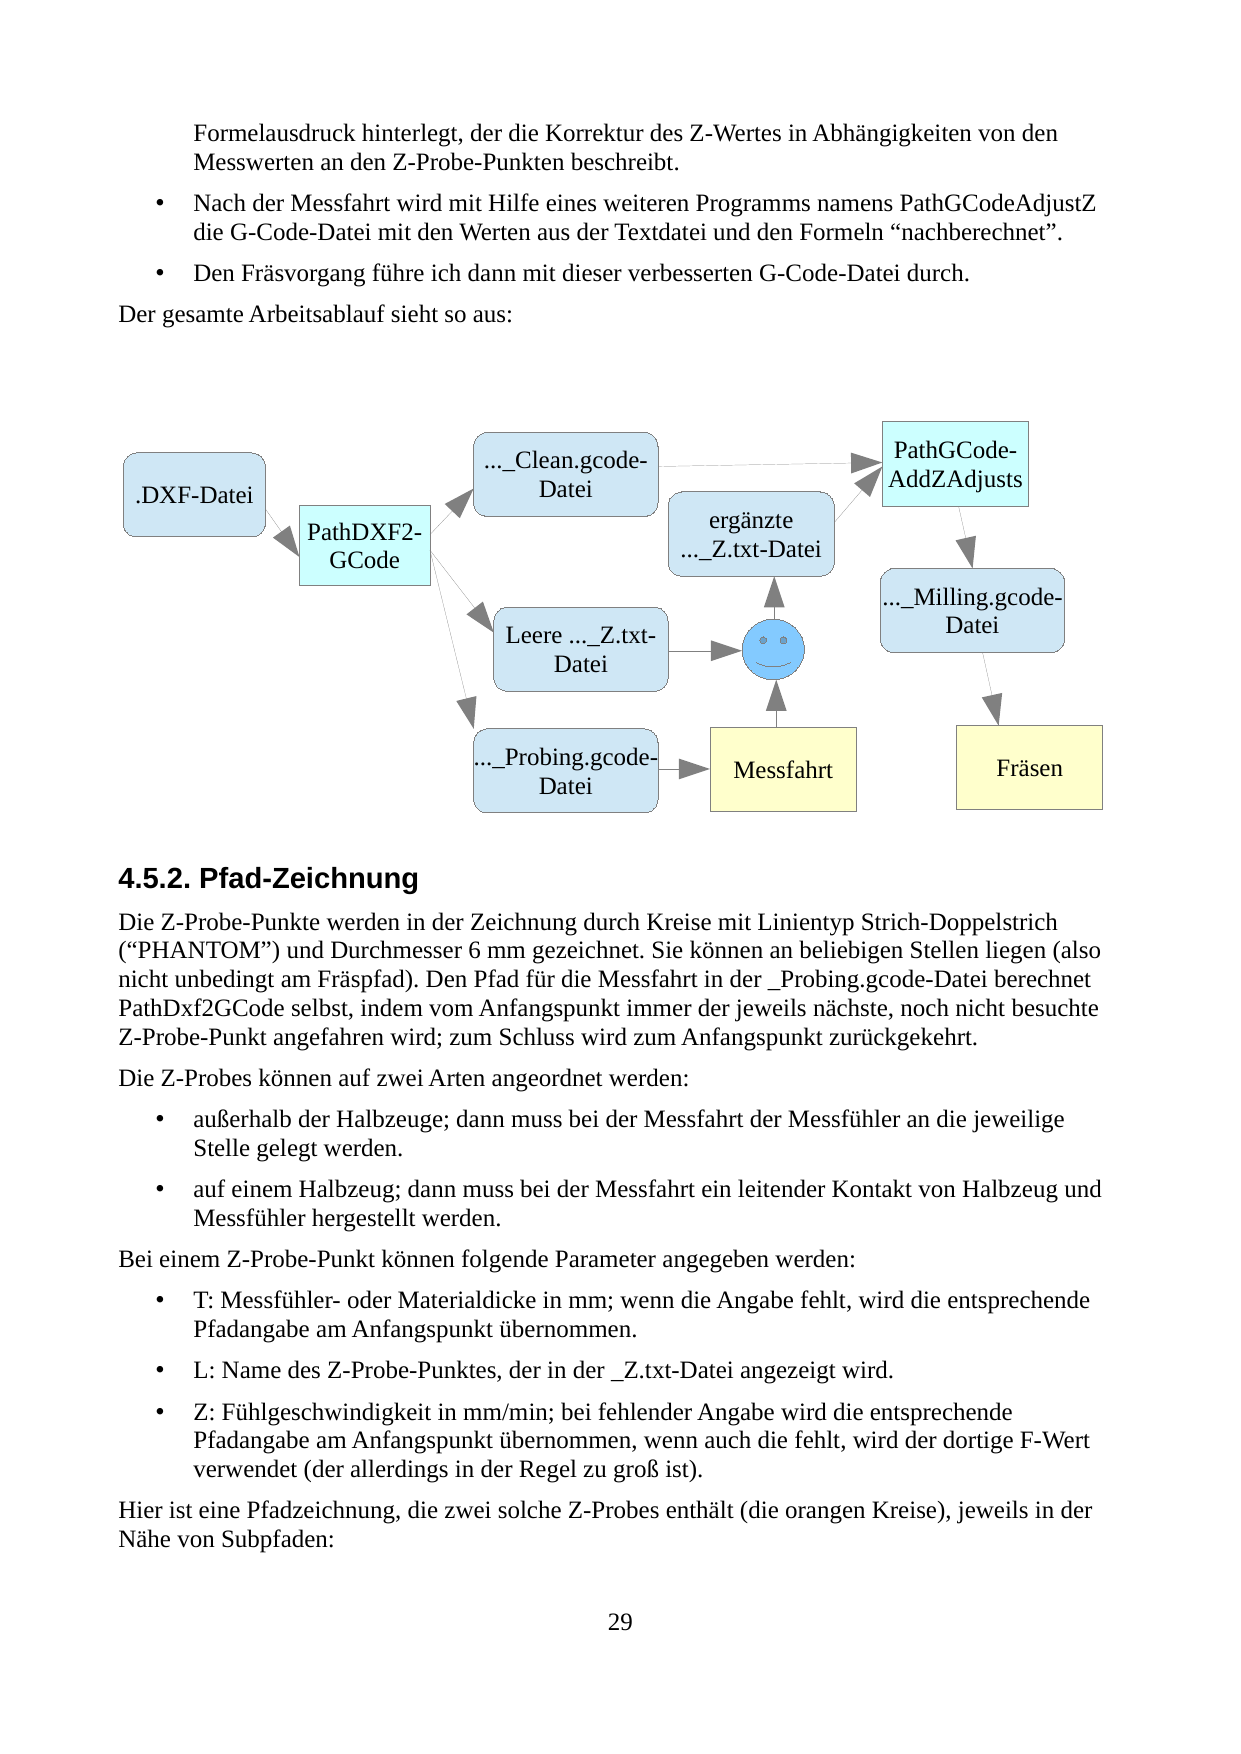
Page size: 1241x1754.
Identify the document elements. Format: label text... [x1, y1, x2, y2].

list Z: Fühlgeschwindigkeit in mm/min; bei fehlender Angabe wird die entsprechende Pfadangabe am Anfangspunkt übernommen, wenn auch die fehlt, wird der dortige F-Wert verwendet (der allerdings in der Regel zu groß ist). [156, 1397, 1122, 1483]
list Formelausdruck hinterlegt, der die Korrektur des Z-Wertes in Abhängigkeiten von den Messwerten an den Z-Probe-Punkten beschreibt. [156, 118, 1122, 176]
subtitle 4.5.2. Pfad-Zeichnung [118, 861, 1122, 894]
list T: Messfühler- oder Materialdicke in mm; wenn die Angabe fehlt, wird die entsprechende Pfadangabe am Anfangspunkt übernommen. [156, 1285, 1122, 1343]
list L: Name des Z-Probe-Punktes, der in der _Z.txt-Datei angezeigt wird. [156, 1355, 1122, 1384]
text Die Z-Probe-Punkte werden in der Zeichnung durch Kreise mit Linientyp Strich-Doppelstrich (“PHANTOM”) und Durchmesser 6 mm gezeichnet. Sie können an beliebigen Stellen liegen (also nicht unbedingt am Fräspfad). Den Pfad für die Messfahrt in der _Probing.gcode-Datei berechnet PathDxf2GCode selbst, indem vom Anfangspunkt immer der jeweils nächste, noch nicht besuchte Z-Probe-Punkt angefahren wird; zum Schluss wird zum Anfangspunkt zurückgekehrt. [118, 907, 1122, 1050]
text Hier ist eine Pfadzeichnung, die zwei solche Z-Probes enthält (die orangen Kreise), jeweils in der Nähe von Subpfaden: [118, 1495, 1122, 1553]
list Nach der Messfahrt wird mit Hilfe eines weiteren Programms namens PathGCodeAdjustZ die G-Code-Datei mit den Werten aus der Textdatei und den Formeln “nachberechnet”. [156, 188, 1122, 246]
list auf einem Halbzeug; dann muss bei der Messfahrt ein leitender Kontakt von Halbzeug und Messfühler hergestellt werden. [156, 1174, 1122, 1232]
text Die Z-Probes können auf zwei Arten angeordnet werden: [118, 1063, 1122, 1092]
list außerhalb der Halbzeuge; dann muss bei der Messfahrt der Messfühler an die jeweilige Stelle gelegt werden. [156, 1104, 1122, 1162]
text Bei einem Z-Probe-Punkt können folgende Parameter angegeben werden: [118, 1244, 1122, 1273]
list Den Fräsvorgang führe ich dann mit dieser verbesserten G-Code-Datei durch. [156, 258, 1122, 287]
text Der gesamte Arbeitsablauf sieht so aus: [118, 299, 1122, 328]
